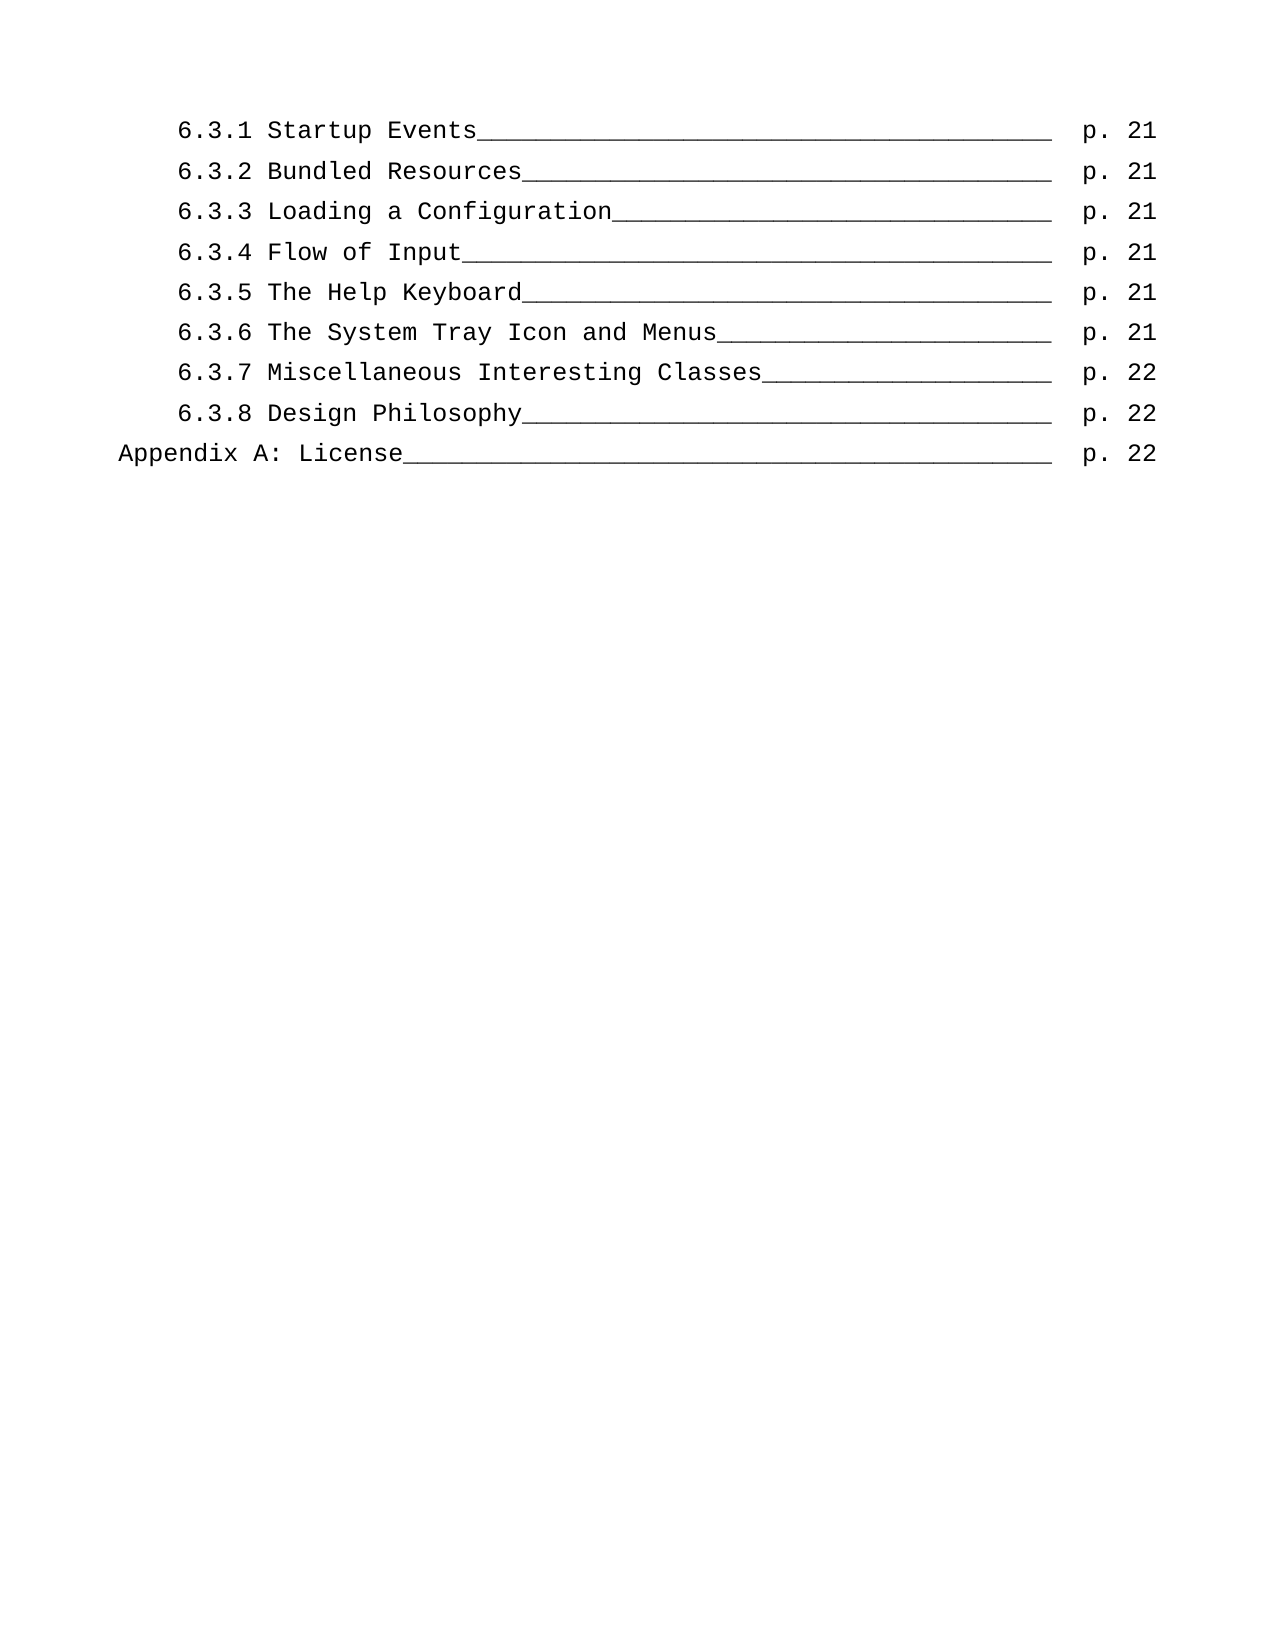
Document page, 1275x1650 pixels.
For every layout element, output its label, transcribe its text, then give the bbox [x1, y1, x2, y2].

text 6.3.3 Loading a Configuration p. 21 [177, 199, 1157, 227]
text 6.3.7 Miscellaneous Interesting Classes p. 22 [177, 360, 1157, 388]
text 6.3.6 The System Tray Icon and Menus p. 21 [177, 320, 1157, 348]
text 6.3.4 Flow of Input p. 21 [177, 239, 1157, 267]
text Appendix A: License p. 22 [118, 441, 1157, 469]
text 6.3.5 The Help Keyboard p. 21 [177, 279, 1157, 308]
text 6.3.1 Startup Events p. 21 [177, 118, 1157, 146]
text 6.3.2 Bundled Resources p. 21 [177, 158, 1157, 187]
text 6.3.8 Design Philosophy p. 22 [177, 400, 1157, 429]
